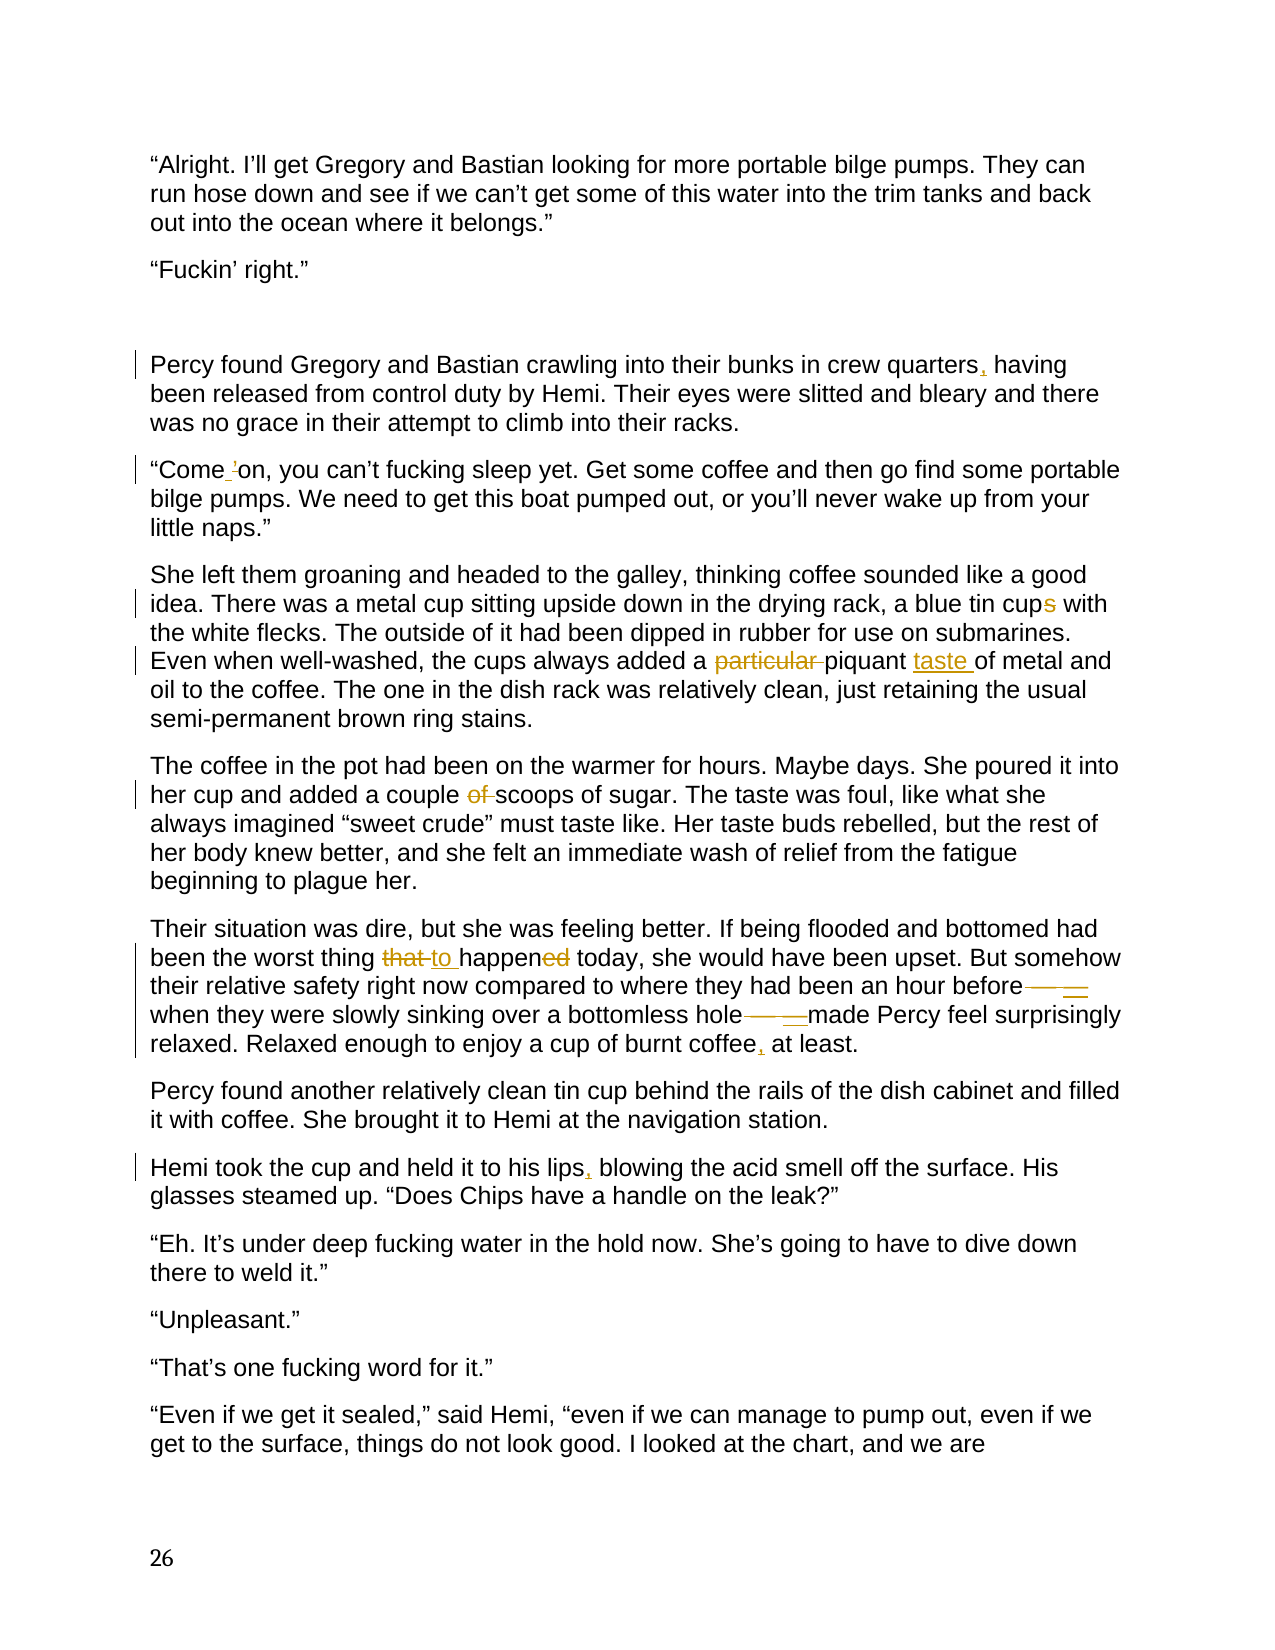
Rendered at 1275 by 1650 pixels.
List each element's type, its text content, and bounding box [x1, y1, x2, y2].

text “That’s one fucking word for it.” [150, 1352, 1125, 1381]
text “Unpleasant.” [150, 1305, 1125, 1334]
text Percy found Gregory and Bastian crawling into their bunks in crew quarters, having been released from control duty by Hemi. Their eyes were slitted and bleary and there was no grace in their attempt to climb into their racks. [150, 350, 1125, 436]
text Hemi took the cup and held it to his lips, blowing the acid smell off the surface. His glasses steamed up. “Does Chips have a handle on the leak?” [150, 1152, 1125, 1210]
text “Fuckin’ right.” [150, 255, 1125, 284]
text Their situation was dire, but she was feeling better. If being flooded and bottomed had been the worst thing to happen today, she would have been upset. But somehow their relative safety right now compared to where they had been an hour before—when they were slowly sinking over a bottomless hole—made Percy feel surprisingly relaxed. Relaxed enough to enjoy a cup of burnt coffee, at least. [150, 914, 1125, 1057]
text She left them groaning and headed to the galley, thinking coffee sounded like a good idea. There was a metal cup sitting upside down in the drying rack, a blue tin cup with the white flecks. The outside of it had been dipped in rubber for use on submarines. Even when well-washed, the cups always added a piquant taste of metal and oil to the coffee. The one in the dish rack was relatively clean, just retaining the usual semi-permanent brown ring stains. [150, 560, 1125, 732]
text “Alright. I’ll get Gregory and Bastian looking for more portable bilge pumps. They can run hose down and see if we can’t get some of this water into the trim tanks and back out into the ocean where it belongs.” [150, 150, 1125, 236]
text “Even if we get it sealed,” said Hemi, “even if we can manage to pump out, even if we get to the surface, things do not look good. I looked at the chart, and we are [150, 1400, 1125, 1457]
text “Come on, you can’t fucking sleep yet. Get some coffee and then go find some portable bilge pumps. We need to get this boat pumped out, or you’ll never wake up from your little naps.” [150, 455, 1125, 541]
text Percy found another relatively clean tin cup behind the rails of the dish cabinet and filled it with coffee. She brought it to Hemi at the navigation station. [150, 1076, 1125, 1134]
text The coffee in the pot had been on the warmer for hours. Maybe days. She poured it into her cup and added a couple scoops of sugar. The taste was foul, like what she always imagined “sweet crude” must taste like. Her taste buds rebelled, but the rest of her body knew better, and she felt an immediate wash of relief from the fatigue beginning to plague her. [150, 751, 1125, 895]
text “Eh. It’s under deep fucking water in the hold now. She’s going to have to dive down there to weld it.” [150, 1229, 1125, 1286]
